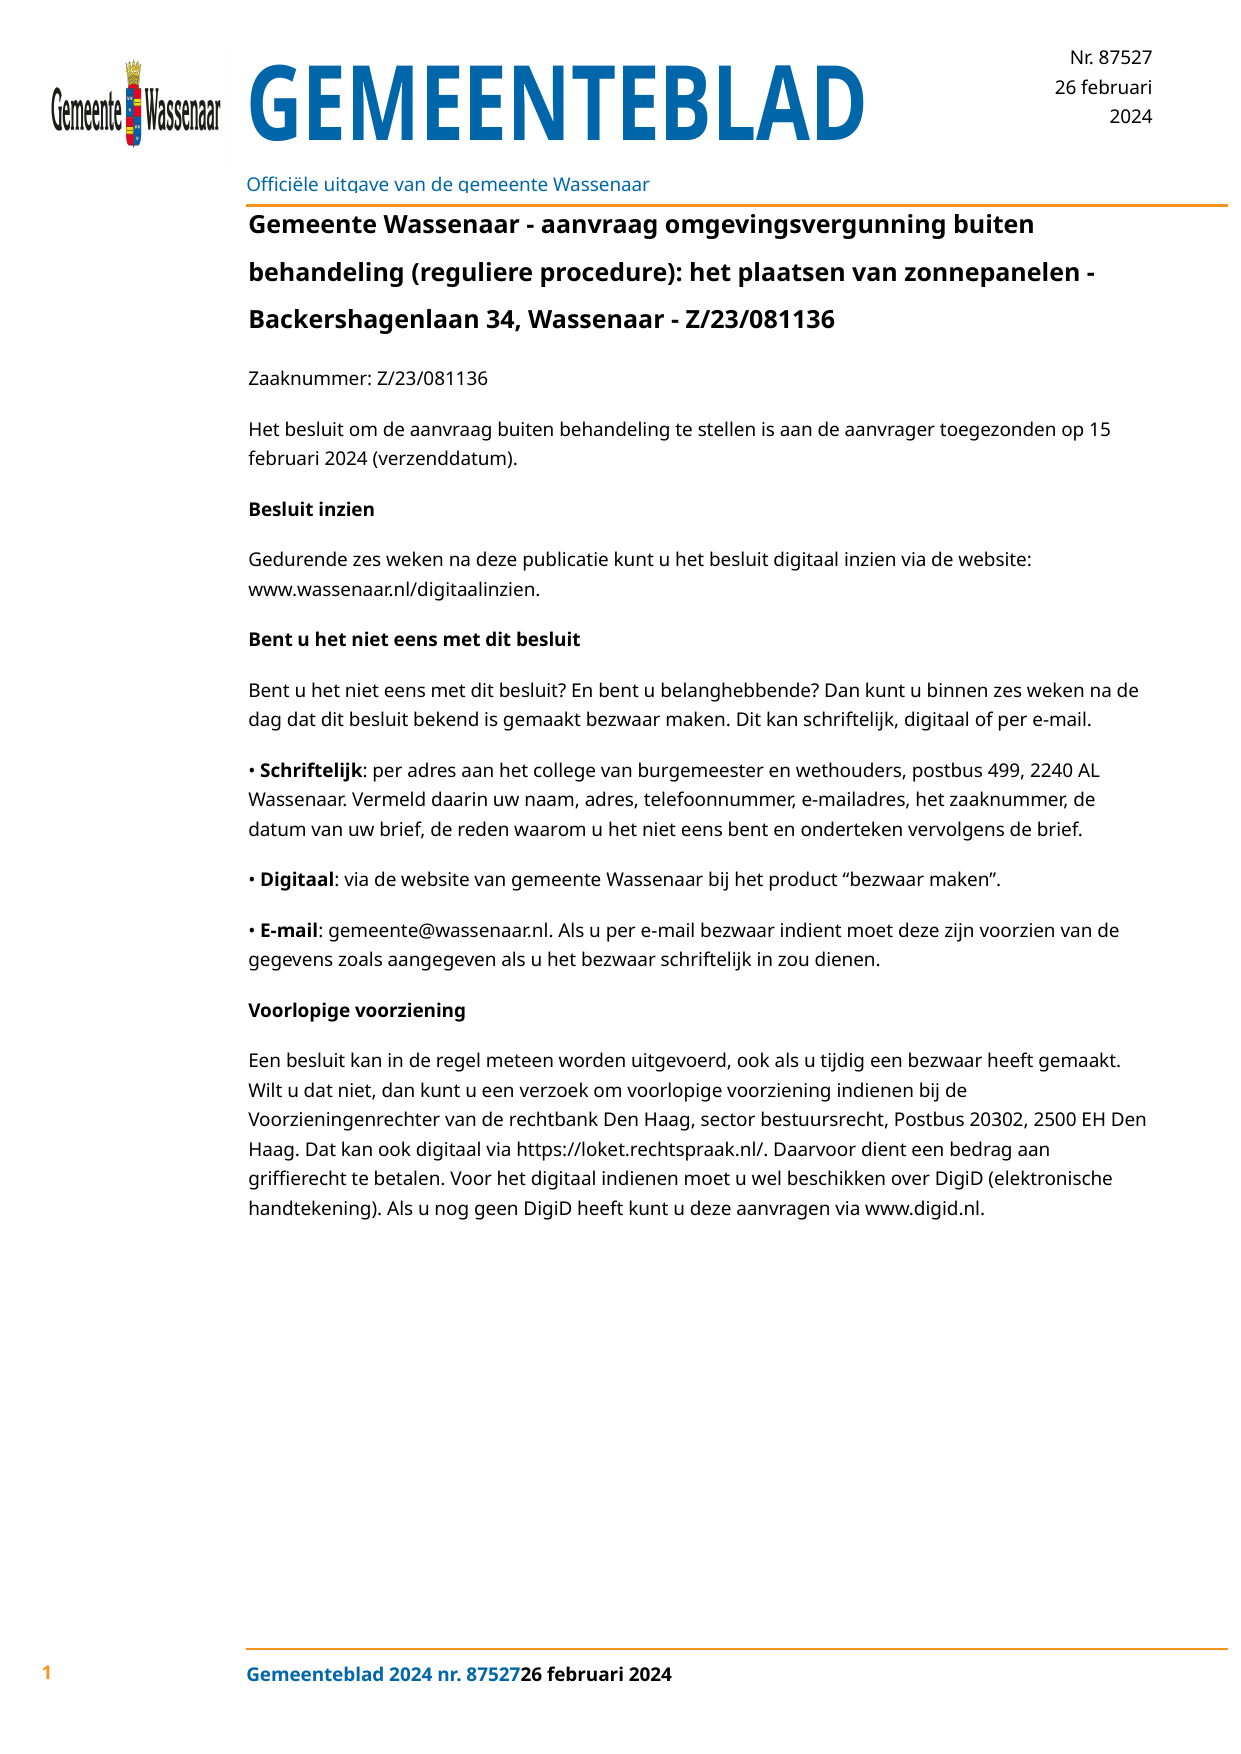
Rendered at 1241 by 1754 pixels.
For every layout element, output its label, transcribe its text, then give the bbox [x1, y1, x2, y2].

picture [41, 47, 231, 172]
text Het besluit om de aanvraag buiten behandeling te stellen is aan de aanvrager toegezonden op 15 februari 2024 (verzenddatum). [248, 416, 1152, 471]
text Zaaknummer: Z/23/081136 [248, 366, 1152, 391]
text • Digitaal: via de website van gemeente Wassenaar bij het product “bezwaar maken”. [248, 866, 1152, 892]
text Bent u het niet eens met dit besluit [248, 626, 1152, 652]
text Besluit inzien [248, 496, 1152, 522]
text Voorlopige voorziening [248, 997, 1152, 1022]
text Bent u het niet eens met dit besluit? En bent u belanghebbende? Dan kunt u binnen zes weken na de dag dat dit besluit bekend is gemaakt bezwaar maken. Dit kan schriftelijk, digitaal of per e-mail. [248, 677, 1152, 732]
text Een besluit kan in de regel meteen worden uitgevoerd, ook als u tijdig een bezwaar heeft gemaakt. Wilt u dat niet, dan kunt u een verzoek om voorlopige voorziening indienen bij de Voorzieningenrechter van de rechtbank Den Haag, sector bestuursrecht, Postbus 20302, 2500 EH Den Haag. Dat kan ook digitaal via https://loket.rechtspraak.nl/. Daarvoor dient een bedrag aan griffierecht te betalen. Voor het digitaal indienen moet u wel beschikken over DigiD (elektronische handtekening). Als u nog geen DigiD heeft kunt u deze aanvragen via www.digid.nl. [248, 1047, 1152, 1221]
text • E-mail: gemeente@wassenaar.nl. Als u per e-mail bezwaar indient moet deze zijn voorzien van de gegevens zoals aangegeven als u het bezwaar schriftelijk in zou dienen. [248, 917, 1152, 972]
text Gemeente Wassenaar - aanvraag omgevingsvergunning buiten behandeling (reguliere procedure): het plaatsen van zonnepanelen - Backershagenlaan 34, Wassenaar - Z/23/081136 [248, 207, 1152, 336]
text Gedurende zes weken na deze publicatie kunt u het besluit digitaal inzien via de website: www.wassenaar.nl/digitaalinzien. [248, 546, 1152, 602]
text • Schriftelijk: per adres aan het college van burgemeester en wethouders, postbus 499, 2240 AL Wassenaar. Vermeld daarin uw naam, adres, telefoonnummer, e-mailadres, het zaaknummer, de datum van uw brief, de reden waarom u het niet eens bent en onderteken vervolgens de brief. [248, 757, 1152, 842]
